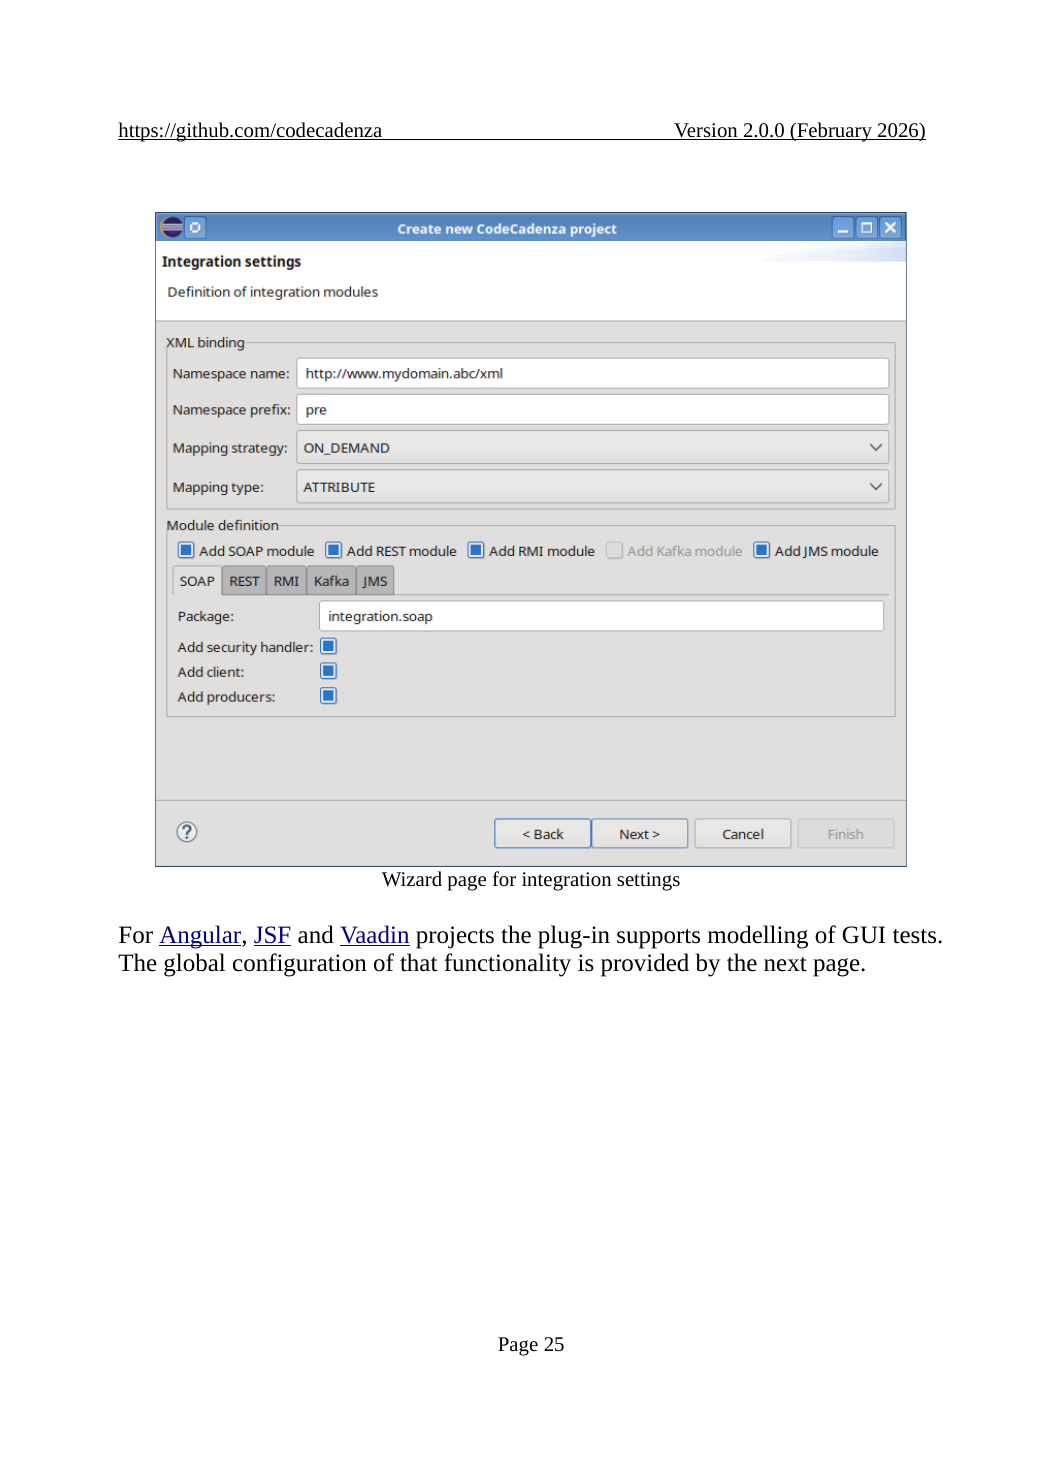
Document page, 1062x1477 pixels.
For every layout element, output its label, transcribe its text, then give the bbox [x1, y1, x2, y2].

text Wizard page for integration settings [155, 867, 907, 891]
text For Angular, JSF and Vaadin projects the plug-in supports modelling of GUI tests. The global configuration of that functionality is provided by the next page. [118, 920, 944, 977]
picture [155, 212, 907, 867]
